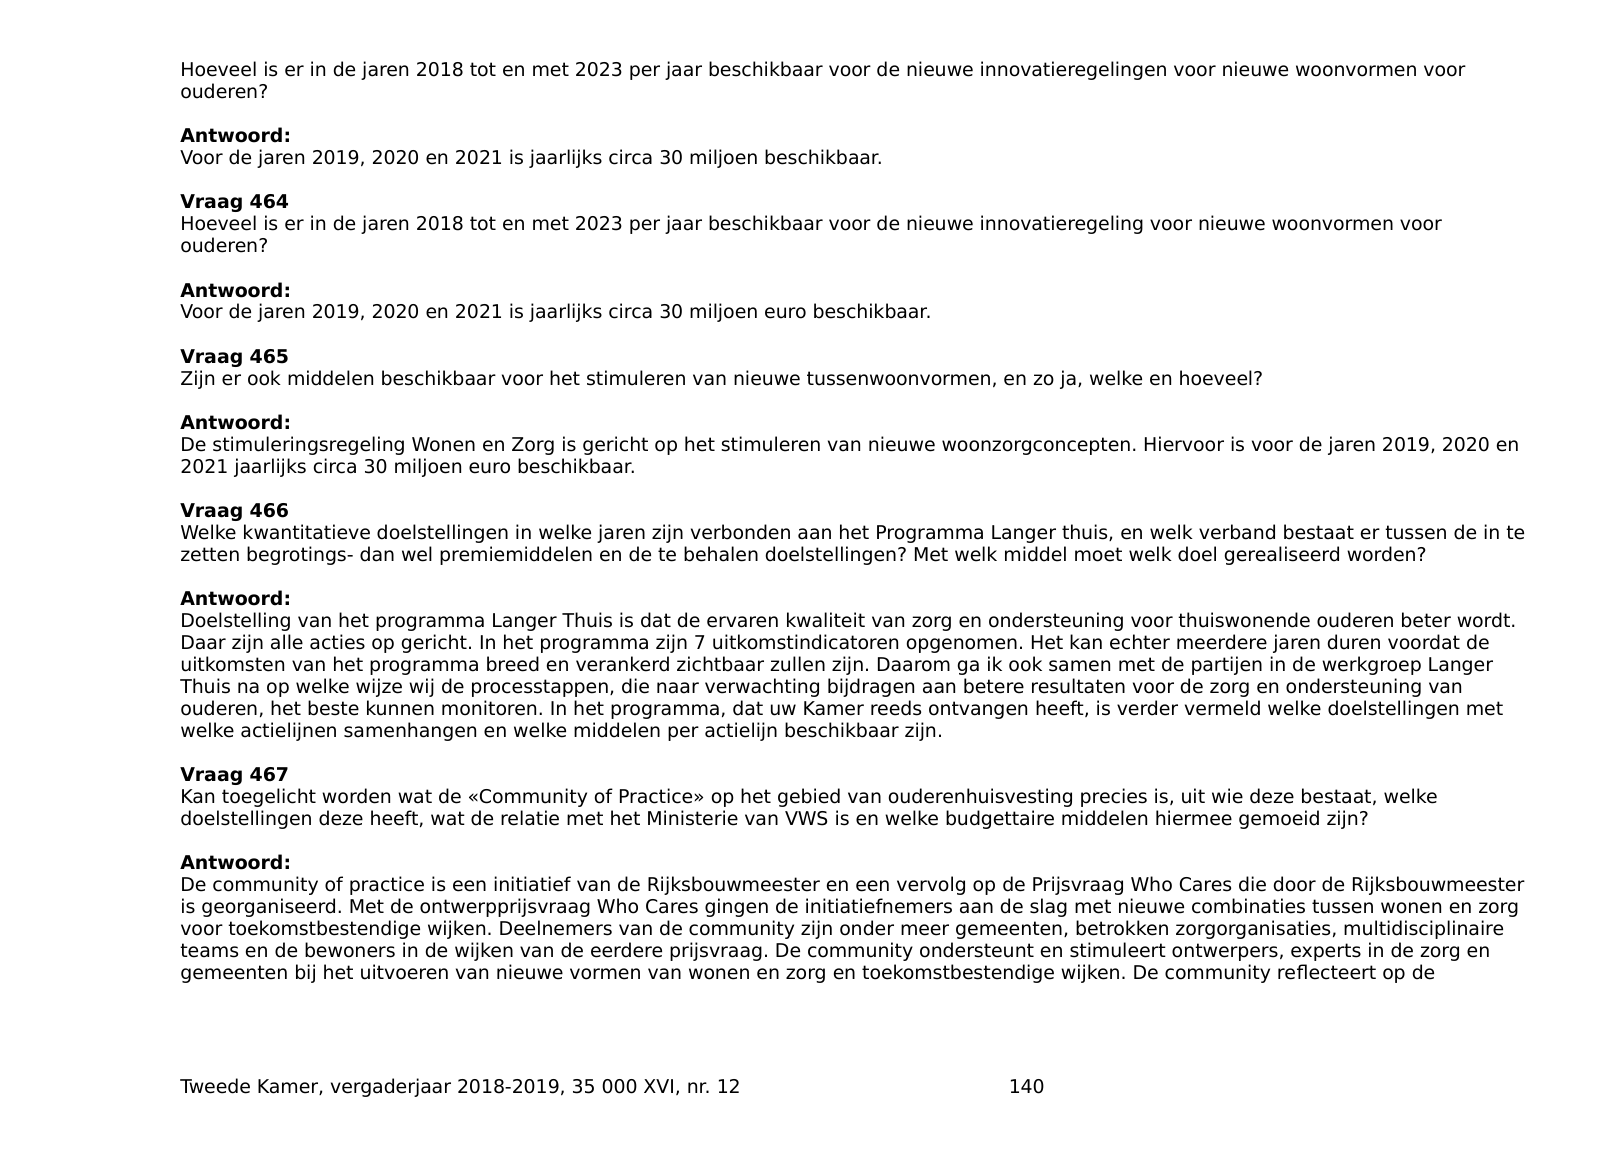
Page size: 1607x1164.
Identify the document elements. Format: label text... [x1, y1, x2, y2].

text Antwoord: [180, 588, 1529, 610]
text Vraag 465 [180, 346, 1529, 368]
text De community of practice is een initiatief van de Rijksbouwmeester en een vervolg op de Prijsvraag Who Cares die door de Rijksbouwmeester is georganiseerd. Met de ontwerpprijsvraag Who Cares gingen de initiatiefnemers aan de slag met nieuwe combinaties tussen wonen en zorg voor toekomstbestendige wijken. Deelnemers van de community zijn onder meer gemeenten, betrokken zorgorganisaties, multidisciplinaire teams en de bewoners in de wijken van de eerdere prijsvraag. De community ondersteunt en stimuleert ontwerpers, experts in de zorg en gemeenten bij het uitvoeren van nieuwe vormen van wonen en zorg en toekomstbestendige wijken. De community reﬂecteert op de [180, 874, 1529, 984]
text Vraag 467 [180, 764, 1529, 786]
text Doelstelling van het programma Langer Thuis is dat de ervaren kwaliteit van zorg en ondersteuning voor thuiswonende ouderen beter wordt. Daar zijn alle acties op gericht. In het programma zijn 7 uitkomstindicatoren opgenomen. Het kan echter meerdere jaren duren voordat de uitkomsten van het programma breed en verankerd zichtbaar zullen zijn. Daarom ga ik ook samen met de partijen in de werkgroep Langer Thuis na op welke wijze wij de processtappen, die naar verwachting bijdragen aan betere resultaten voor de zorg en ondersteuning van ouderen, het beste kunnen monitoren. In het programma, dat uw Kamer reeds ontvangen heeft, is verder vermeld welke doelstellingen met welke actielijnen samenhangen en welke middelen per actielijn beschikbaar zijn. [180, 610, 1529, 742]
text Antwoord: [180, 279, 1529, 301]
text Kan toegelicht worden wat de «Community of Practice» op het gebied van ouderenhuisvesting precies is, uit wie deze bestaat, welke doelstellingen deze heeft, wat de relatie met het Ministerie van VWS is en welke budgettaire middelen hiermee gemoeid zijn? [180, 786, 1529, 830]
text Voor de jaren 2019, 2020 en 2021 is jaarlijks circa 30 miljoen beschikbaar. [180, 147, 1529, 169]
text Vraag 464 [180, 191, 1529, 213]
text Welke kwantitatieve doelstellingen in welke jaren zijn verbonden aan het Programma Langer thuis, en welk verband bestaat er tussen de in te zetten begrotings- dan wel premiemiddelen en de te behalen doelstellingen? Met welk middel moet welk doel gerealiseerd worden? [180, 522, 1529, 566]
text Voor de jaren 2019, 2020 en 2021 is jaarlijks circa 30 miljoen euro beschikbaar. [180, 301, 1529, 323]
text Antwoord: [180, 125, 1529, 147]
text Zijn er ook middelen beschikbaar voor het stimuleren van nieuwe tussenwoonvormen, en zo ja, welke en hoeveel? [180, 368, 1529, 389]
text Antwoord: [180, 852, 1529, 874]
text De stimuleringsregeling Wonen en Zorg is gericht op het stimuleren van nieuwe woonzorgconcepten. Hiervoor is voor de jaren 2019, 2020 en 2021 jaarlijks circa 30 miljoen euro beschikbaar. [180, 434, 1529, 478]
text Hoeveel is er in de jaren 2018 tot en met 2023 per jaar beschikbaar voor de nieuwe innovatieregeling voor nieuwe woonvormen voor ouderen? [180, 213, 1529, 257]
text Antwoord: [180, 412, 1529, 434]
text Hoeveel is er in de jaren 2018 tot en met 2023 per jaar beschikbaar voor de nieuwe innovatieregelingen voor nieuwe woonvormen voor ouderen? [180, 59, 1529, 103]
text Vraag 466 [180, 500, 1529, 522]
